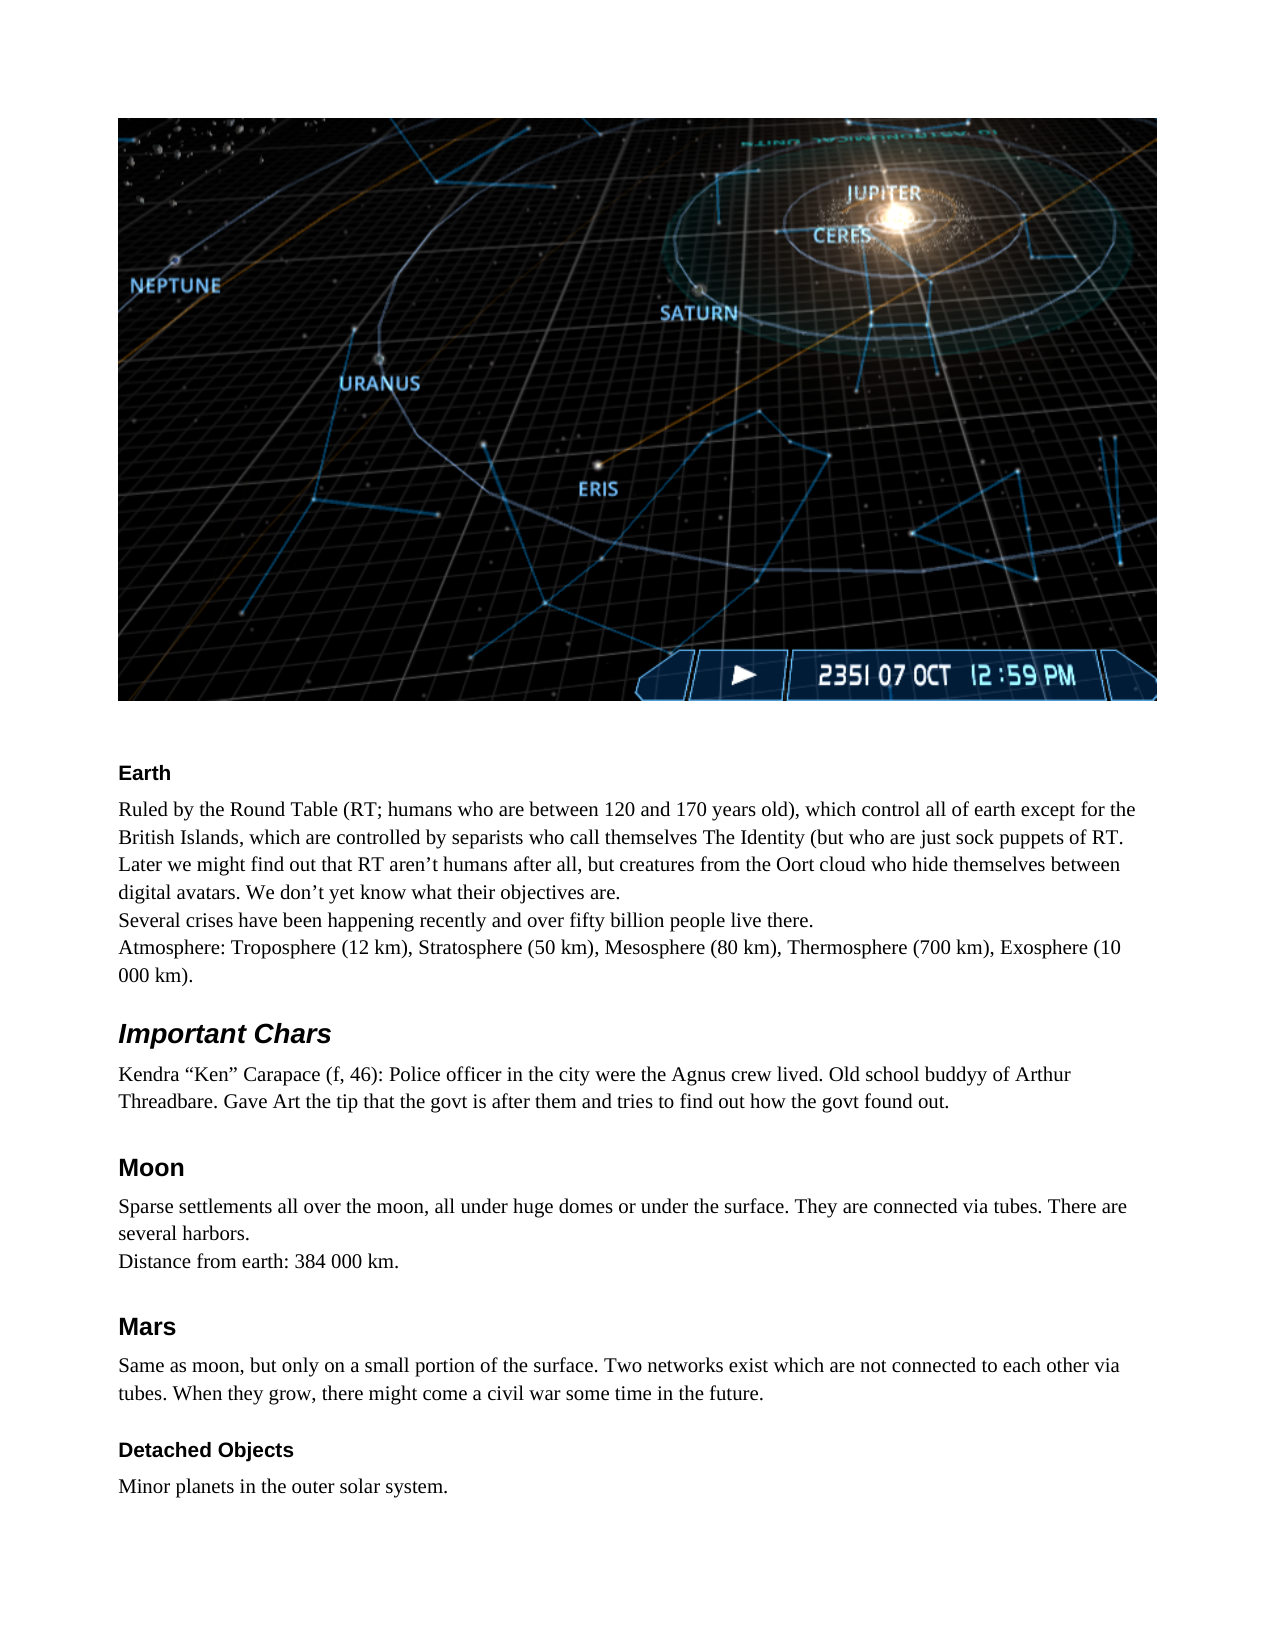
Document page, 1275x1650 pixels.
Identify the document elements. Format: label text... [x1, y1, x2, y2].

text Sparse settlements all over the moon, all under huge domes or under the surface. They are connected via tubes. There are several harbors. Distance from earth: 384 000 km. [118, 1194, 1157, 1273]
subtitle Important Chars [118, 1017, 1157, 1049]
text Same as moon, but only on a small portion of the surface. Two networks exist which are not connected to each other via tubes. When they grow, there might come a civil war some time in the future. [118, 1353, 1157, 1405]
text Minor planets in the outer solar system. [118, 1474, 1157, 1498]
subtitle Detached Objects [118, 1438, 1157, 1462]
subtitle Moon [118, 1152, 1157, 1181]
subtitle Mars [118, 1312, 1157, 1341]
picture [118, 118, 1157, 701]
text Kendra “Ken” Carapace (f, 46): Police officer in the city were the Agnus crew lived. Old school buddyy of Arthur Threadbare. Gave Art the tip that the govt is after them and tries to find out how the govt found out. [118, 1062, 1157, 1113]
text Ruled by the Round Table (RT; humans who are between 120 and 170 years old), which control all of earth except for the British Islands, which are controlled by separists who call themselves The Identity (but who are just sock puppets of RT. Later we might find out that RT aren’t humans after all, but creatures from the Oort cloud who hide themselves between digital avatars. We don’t yet know what their objectives are. Several crises have been happening recently and over fifty billion people live there. Atmosphere: Troposphere (12 km), Stratosphere (50 km), Mesosphere (80 km), Thermosphere (700 km), Exosphere (10 000 km). [118, 797, 1157, 987]
subtitle Earth [118, 761, 1157, 785]
